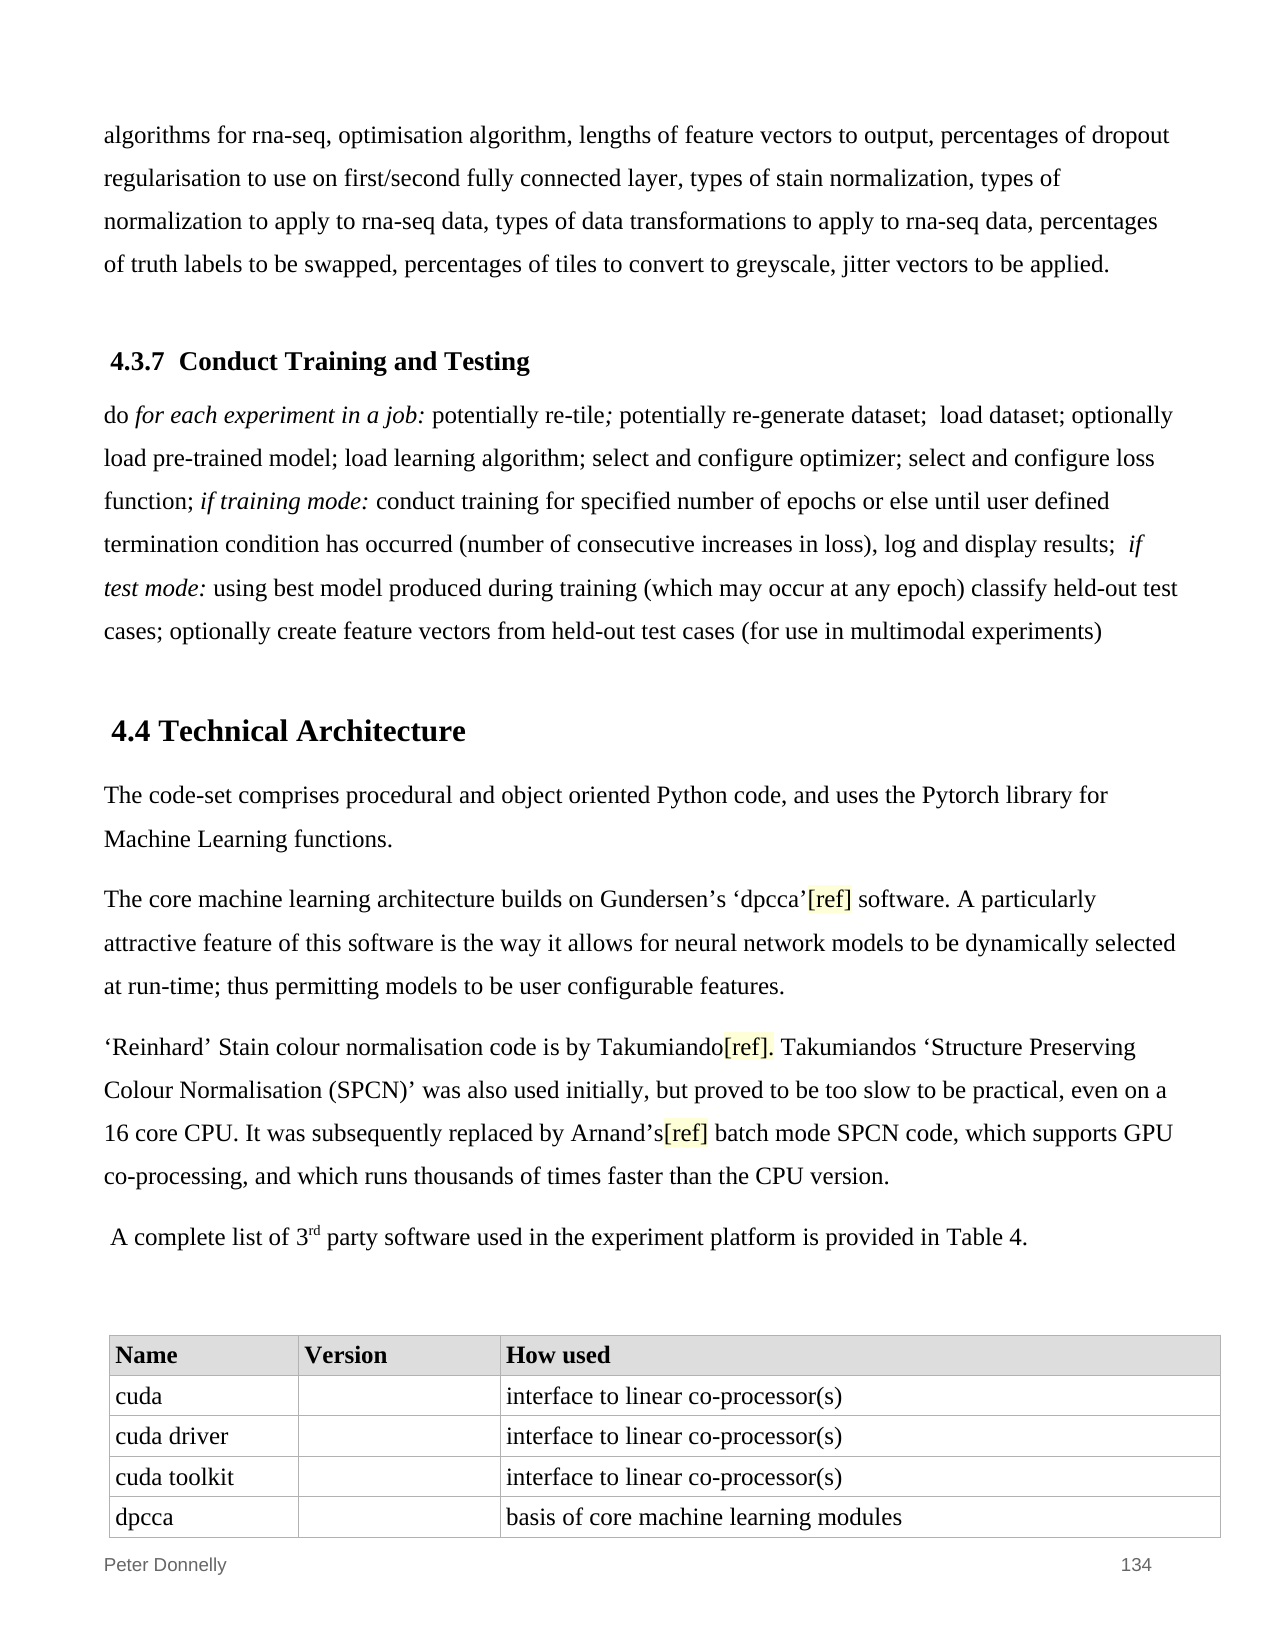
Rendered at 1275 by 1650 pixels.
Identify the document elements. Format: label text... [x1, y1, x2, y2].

table_cell cuda driver [110, 1416, 298, 1456]
text The code-set comprises procedural and object oriented Python code, and uses the Pytorch library for Machine Learning functions. [103, 781, 1181, 852]
table_cell interface to linear co-processor(s) [501, 1416, 1220, 1456]
table_cell basis of core machine learning modules [501, 1497, 1220, 1537]
table_cell [299, 1416, 500, 1456]
text A complete list of 3rd party software used in the experiment platform is provided in Table 4. [103, 1222, 1181, 1251]
table_cell dpcca [110, 1497, 298, 1537]
table_header Version [299, 1336, 500, 1375]
table_cell cuda [110, 1376, 298, 1415]
table_cell [299, 1376, 500, 1415]
table_cell interface to linear co-processor(s) [501, 1457, 1220, 1496]
table_cell interface to linear co-processor(s) [501, 1376, 1220, 1415]
table_header Name [110, 1336, 298, 1375]
table_cell [299, 1497, 500, 1537]
table_cell [299, 1457, 500, 1496]
table_header How used [501, 1336, 1220, 1375]
text ‘Reinhard’ Stain colour normalisation code is by Takumiando[ref]. Takumiandos ‘Structure Preserving Colour Normalisation (SPCN)’ was also used initially, but proved to be too slow to be practical, even on a 16 core CPU. It was subsequently replaced by Arnand’s[ref] batch mode SPCN code, which supports GPU co-processing, and which runs thousands of times faster than the CPU version. [103, 1032, 1181, 1190]
table_cell cuda toolkit [110, 1457, 298, 1496]
subtitle Conduct Training and Testing [103, 345, 1181, 377]
text do for each experiment in a job: potentially re-tile; potentially re-generate dataset; load dataset; optionally load pre-trained model; load learning algorithm; select and configure optimizer; select and configure loss function; if training mode: conduct training for specified number of epochs or else until user defined termination condition has occurred (number of consecutive increases in loss), log and display results; if test mode: using best model produced during training (which may occur at any epoch) classify held-out test cases; optionally create feature vectors from held-out test cases (for use in multimodal experiments) [103, 400, 1181, 644]
text algorithms for rna-seq, optimisation algorithm, lengths of feature vectors to output, percentages of dropout regularisation to use on first/second fully connected layer, types of stain normalization, types of normalization to apply to rna-seq data, types of data transformations to apply to rna-seq data, percentages of truth labels to be swapped, percentages of tiles to convert to greyscale, jitter vectors to be applied. [103, 120, 1181, 278]
text The core machine learning architecture builds on Gundersen’s ‘dpcca’[ref] software. A particularly attractive feature of this software is the way it allows for neural network models to be dynamically selected at run-time; thus permitting models to be user configurable features. [103, 884, 1181, 999]
subtitle Technical Architecture [103, 712, 1181, 748]
